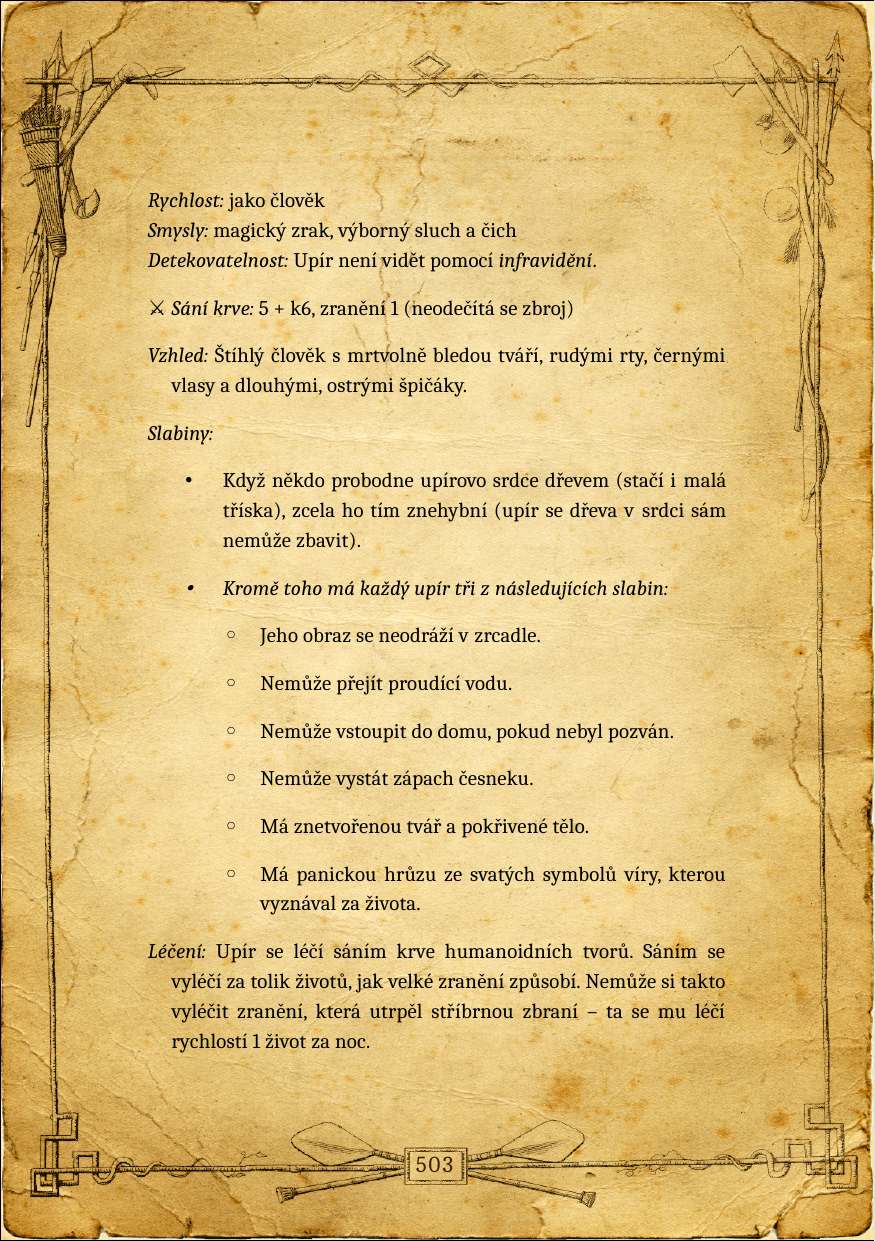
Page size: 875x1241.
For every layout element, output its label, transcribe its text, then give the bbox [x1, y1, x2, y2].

list Nemůže vstoupit do domu, pokud nebyl pozván. [223, 719, 726, 743]
text Detekovatelnost: Upír není vidět pomocí infravidění. [148, 249, 726, 273]
list Nemůže vystát zápach česneku. [223, 767, 726, 791]
list Má panickou hrůzu ze svatých symbolů víry, kterou vyznával za života. [223, 862, 726, 916]
list Jeho obraz se neodráží v⁠ zrcadle. [223, 624, 726, 648]
list Kromě toho má každý upír tři z⁠ následujících slabin: [185, 577, 726, 601]
text Rychlost: jako člověk [148, 189, 726, 213]
text ⚔ Sání krve: 5 + k6, zranění 1 (neodečítá se zbroj) [148, 296, 726, 320]
text Slabiny: [148, 422, 726, 446]
list Nemůže přejít proudící vodu. [223, 672, 726, 696]
list Když někdo probodne upírovo srdce dřevem (stačí i⁠ malá tříska), zcela ho tím znehybní (upír se dřeva v⁠ srdci sám nemůže zbavit). [185, 469, 726, 553]
picture [1, 1, 874, 1240]
text Smysly: magický zrak, výborný sluch a⁠ čich [148, 219, 726, 243]
text Vzhled: Štíhlý člověk s⁠ mrtvolně bledou tváří, rudými rty, černými vlasy a⁠ dlouhými, ostrými špičáky. [148, 344, 726, 398]
list Má znetvořenou tvář a⁠ pokřivené tělo. [223, 814, 726, 838]
text Léčení: Upír se léčí sáním krve humanoidních tvorů. Sáním se vyléčí za tolik životů, jak velké zranění způsobí. Nemůže si takto vyléčit zranění, která utrpěl stříbrnou zbraní – ta se mu léčí rychlostí 1 život za noc. [148, 940, 726, 1053]
